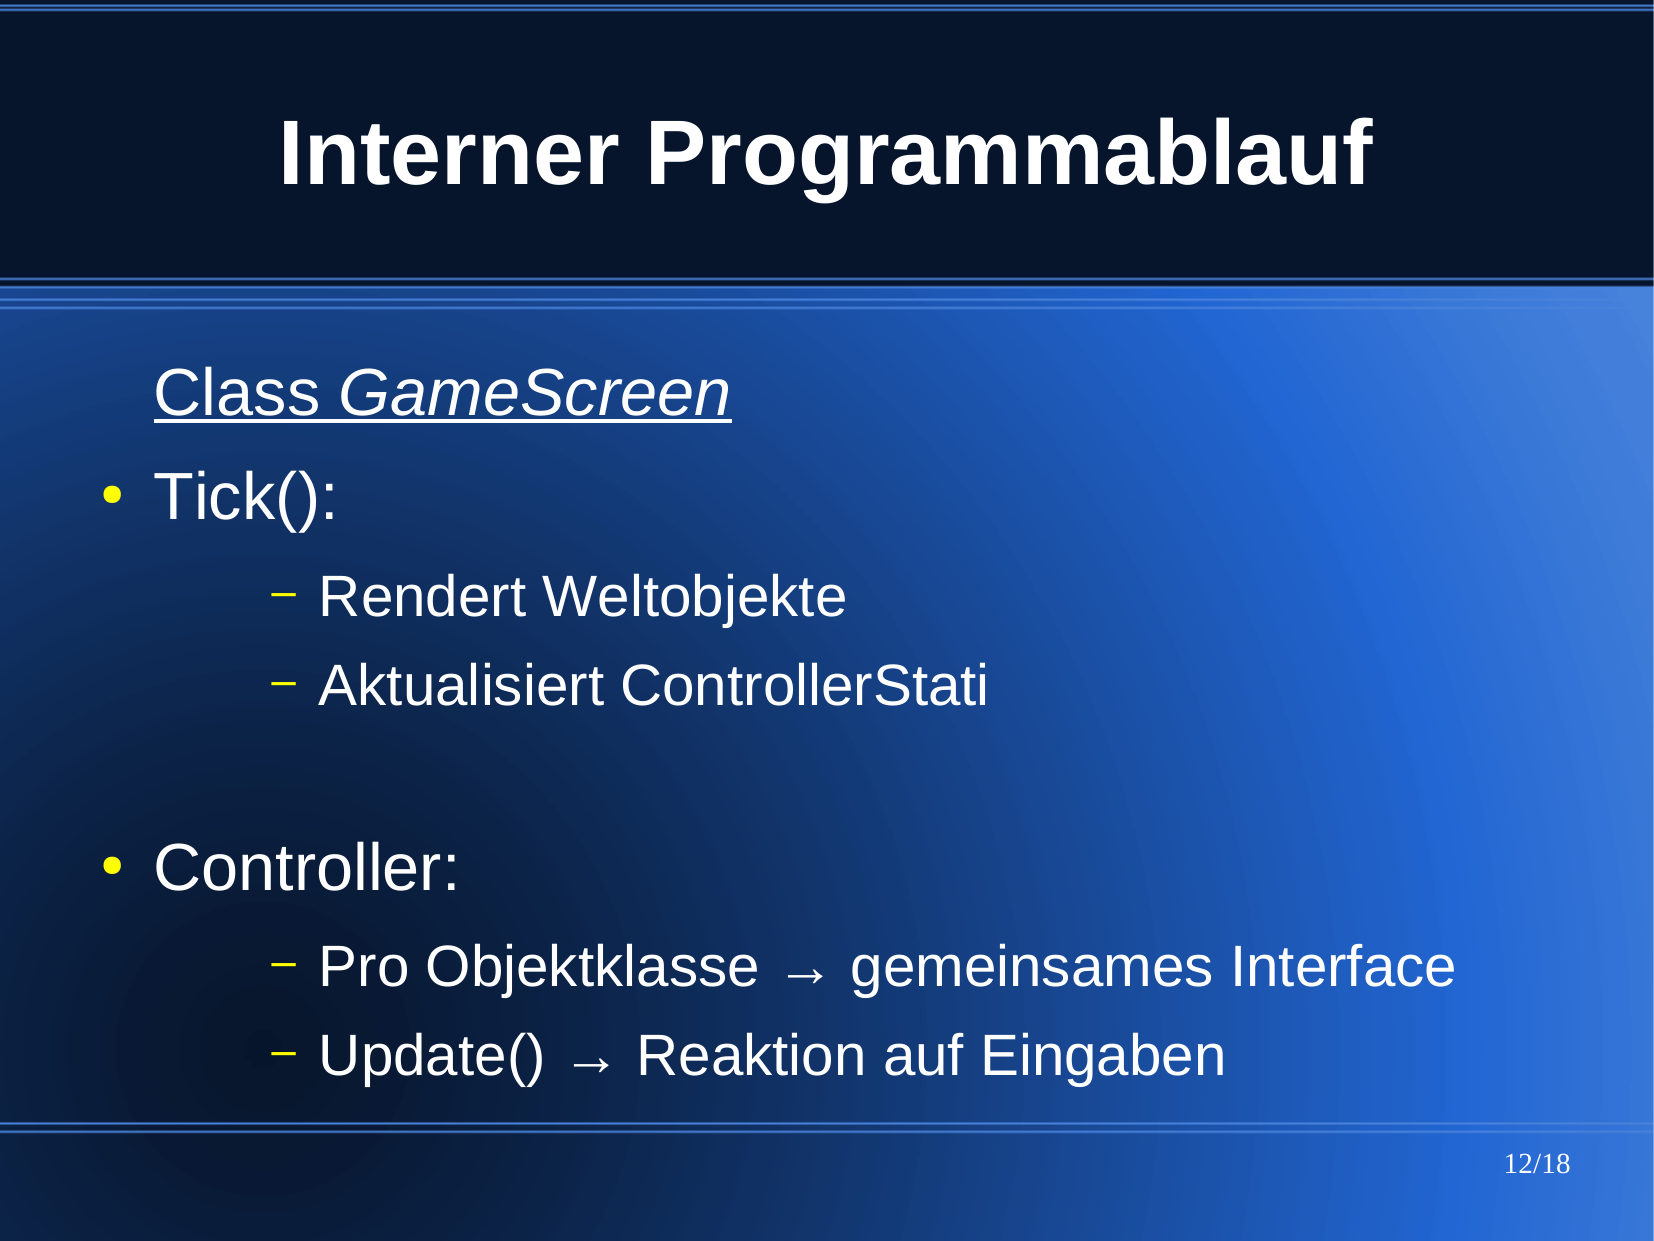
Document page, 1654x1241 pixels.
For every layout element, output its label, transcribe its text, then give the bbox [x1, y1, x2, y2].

title Interner Programmablauf [82, 49, 1571, 257]
list Class GameScreen Tick(): Rendert Weltobjekte Aktualisiert ControllerStati Controller: Pro Objektklasse → gemeinsames Interface Update() → Reaktion auf Eingaben [82, 355, 1571, 1087]
picture [0, 0, 1654, 1241]
